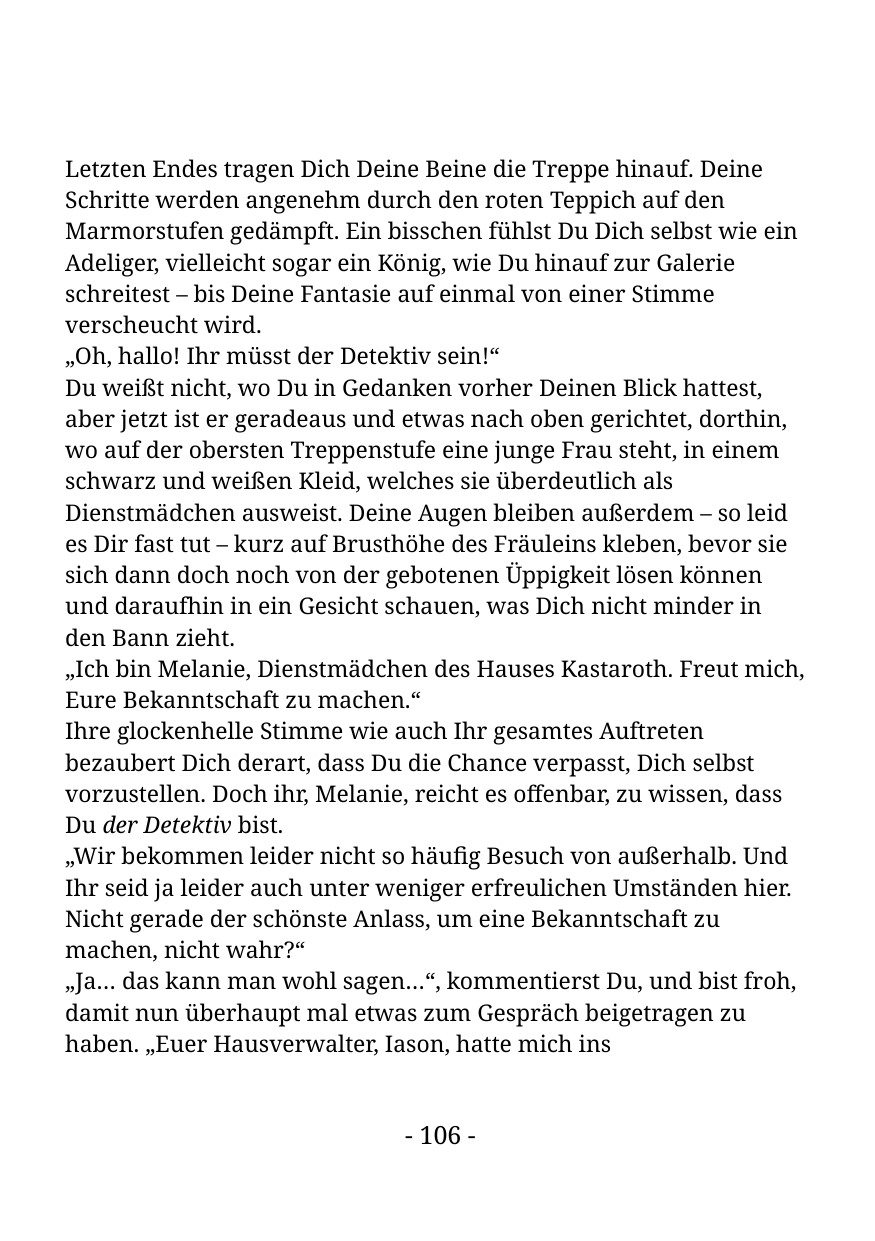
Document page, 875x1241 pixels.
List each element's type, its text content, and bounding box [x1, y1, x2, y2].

text Du weißt nicht, wo Du in Gedanken vorher Deinen Blick hattest, aber jetzt ist er geradeaus und etwas nach oben gerichtet, dorthin, wo auf der obersten Treppenstufe eine junge Frau steht, in einem schwarz und weißen Kleid, welches sie überdeutlich als Dienstmädchen ausweist. Deine Augen bleiben außerdem – so leid es Dir fast tut – kurz auf Brusthöhe des Fräuleins kleben, bevor sie sich dann doch noch von der gebotenen Üppigkeit lösen können und daraufhin in ein Gesicht schauen, was Dich nicht minder in den Bann zieht. [65, 372, 809, 653]
text „Ich bin Melanie, Dienstmädchen des Hauses Kastaroth. Freut mich, Eure Bekanntschaft zu machen.“ [65, 653, 809, 715]
text „Oh, hallo! Ihr müsst der Detektiv sein!“ [65, 340, 809, 372]
text Letzten Endes tragen Dich Deine Beine die Treppe hinauf. Deine Schritte werden angenehm durch den roten Teppich auf den Marmorstufen gedämpft. Ein bisschen fühlst Du Dich selbst wie ein Adeliger, vielleicht sogar ein König, wie Du hinauf zur Galerie schreitest – bis Deine Fantasie auf einmal von einer Stimme verscheucht wird. [65, 153, 809, 340]
text „Wir bekommen leider nicht so häufig Besuch von außerhalb. Und Ihr seid ja leider auch unter weniger erfreulichen Umständen hier. Nicht gerade der schönste Anlass, um eine Bekanntschaft zu machen, nicht wahr?“ [65, 840, 809, 965]
text „Ja… das kann man wohl sagen…“, kommentierst Du, und bist froh, damit nun überhaupt mal etwas zum Gespräch beigetragen zu haben. „Euer Hausverwalter, Iason, hatte mich ins [65, 965, 809, 1059]
text Ihre glockenhelle Stimme wie auch Ihr gesamtes Auftreten bezaubert Dich derart, dass Du die Chance verpasst, Dich selbst vorzustellen. Doch ihr, Melanie, reicht es offenbar, zu wissen, dass Du der Detektiv bist. [65, 715, 809, 840]
